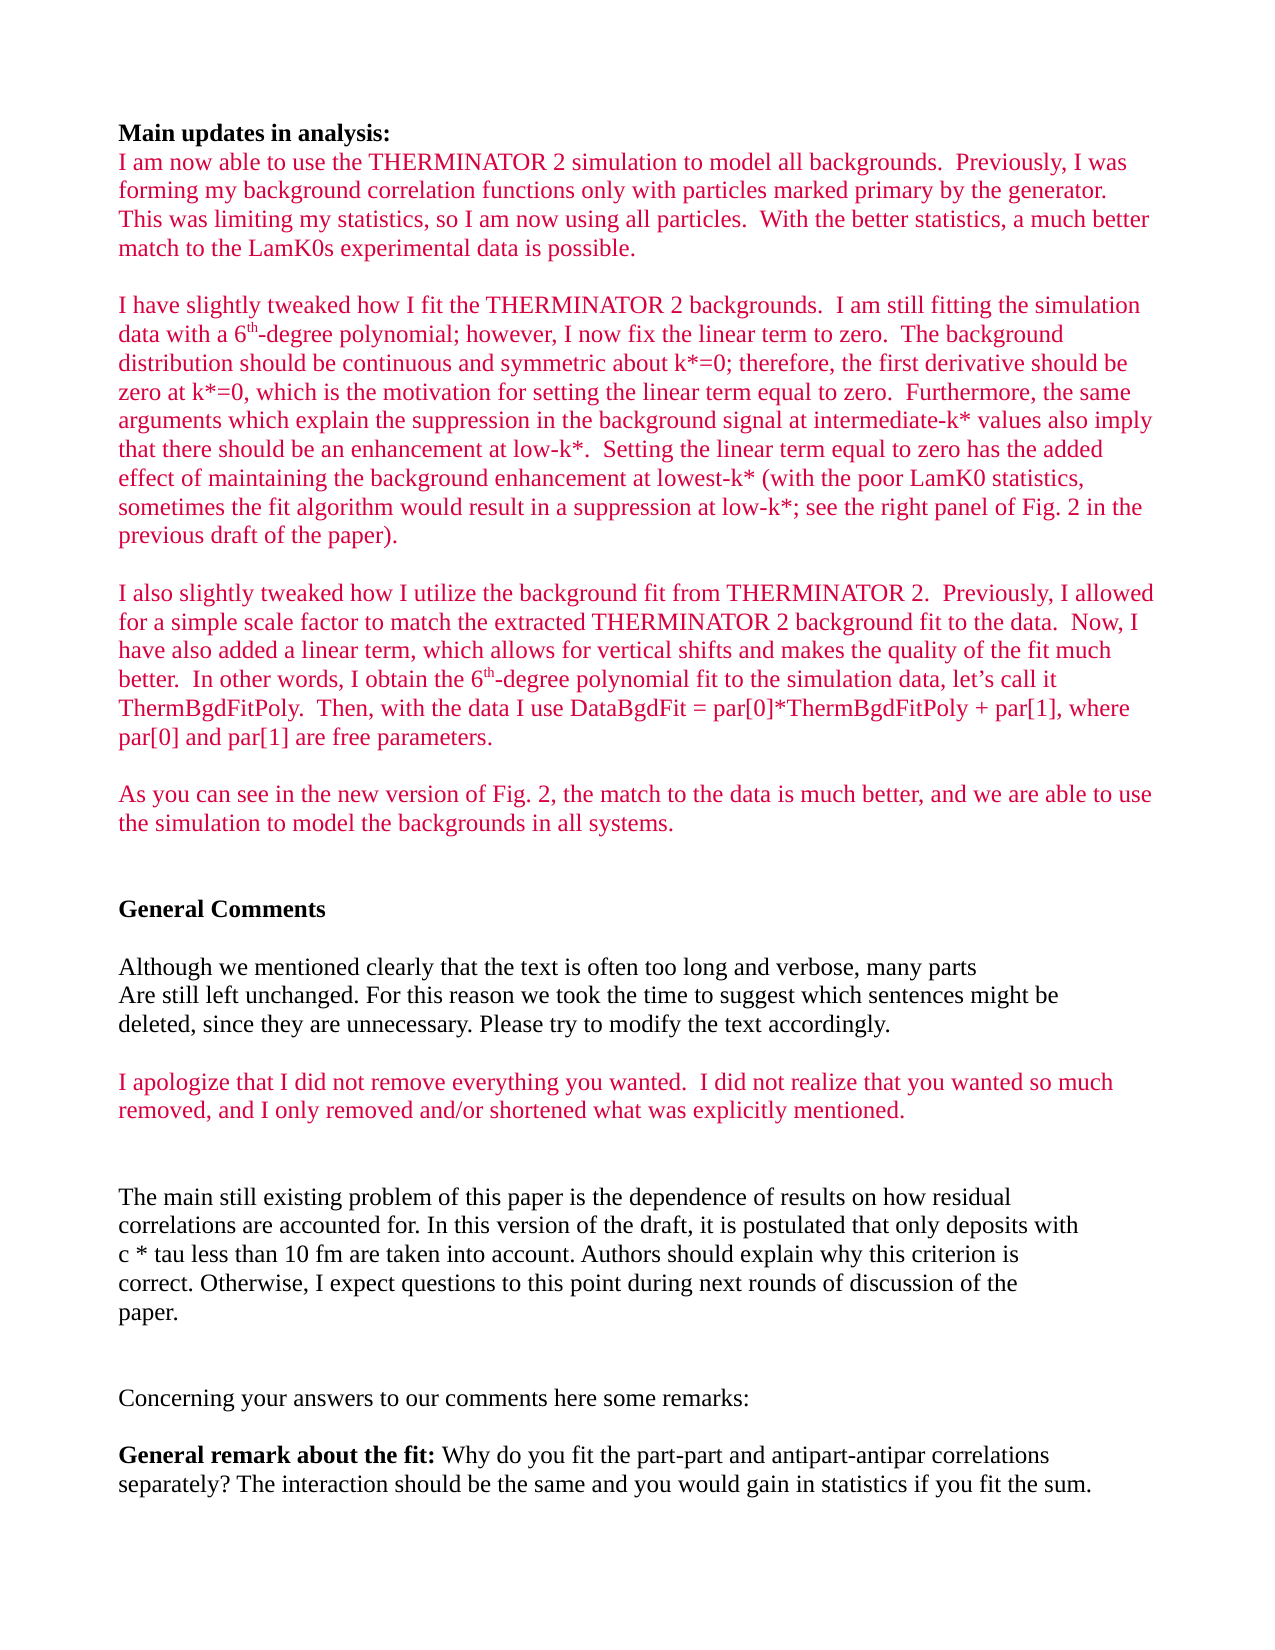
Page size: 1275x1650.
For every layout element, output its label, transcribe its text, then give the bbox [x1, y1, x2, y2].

text I am now able to use the THERMINATOR 2 simulation to model all backgrounds. Previously, I was forming my background correlation functions only with particles marked primary by the generator. This was limiting my statistics, so I am now using all particles. With the better statistics, a much better match to the LamK0s experimental data is possible. [118, 147, 1157, 262]
text The main still existing problem of this paper is the dependence of results on how residual [118, 1182, 1157, 1211]
text I apologize that I did not remove everything you wanted. I did not realize that you wanted so much removed, and I only removed and/or shortened what was explicitly mentioned. [118, 1067, 1157, 1124]
text I have slightly tweaked how I fit the THERMINATOR 2 backgrounds. I am still fitting the simulation data with a 6th-degree polynomial; however, I now fix the linear term to zero. The background distribution should be continuous and symmetric about k*=0; therefore, the first derivative should be zero at k*=0, which is the motivation for setting the linear term equal to zero. Furthermore, the same arguments which explain the suppression in the background signal at intermediate-k* values also imply that there should be an enhancement at low-k*. Setting the linear term equal to zero has the added effect of maintaining the background enhancement at lowest-k* (with the poor LamK0 statistics, sometimes the fit algorithm would result in a suppression at low-k*; see the right panel of Fig. 2 in the previous draft of the paper). [118, 291, 1157, 549]
text I also slightly tweaked how I utilize the background fit from THERMINATOR 2. Previously, I allowed for a simple scale factor to match the extracted THERMINATOR 2 background fit to the data. Now, I have also added a linear term, which allows for vertical shifts and makes the quality of the fit much better. In other words, I obtain the 6th-degree polynomial fit to the simulation data, let’s call it ThermBgdFitPoly. Then, with the data I use DataBgdFit = par[0]*ThermBgdFitPoly + par[1], where par[0] and par[1] are free parameters. [118, 578, 1157, 751]
text paper. [118, 1297, 1157, 1326]
text General Comments [118, 894, 1157, 923]
text Are still left unchanged. For this reason we took the time to suggest which sentences might be [118, 981, 1157, 1009]
text Main updates in analysis: [118, 118, 1157, 147]
text correct. Otherwise, I expect questions to this point during next rounds of discussion of the [118, 1268, 1157, 1297]
text c * tau less than 10 fm are taken into account. Authors should explain why this criterion is [118, 1239, 1157, 1268]
text As you can see in the new version of Fig. 2, the match to the data is much better, and we are able to use the simulation to model the backgrounds in all systems. [118, 779, 1157, 837]
text Although we mentioned clearly that the text is often too long and verbose, many parts [118, 952, 1157, 981]
text correlations are accounted for. In this version of the draft, it is postulated that only deposits with [118, 1211, 1157, 1239]
text General remark about the fit: Why do you fit the part-part and antipart-antipar correlations [118, 1441, 1157, 1469]
text separately? The interaction should be the same and you would gain in statistics if you fit the sum. [118, 1469, 1157, 1498]
text Concerning your answers to our comments here some remarks: [118, 1383, 1157, 1412]
text deleted, since they are unnecessary. Please try to modify the text accordingly. [118, 1009, 1157, 1038]
